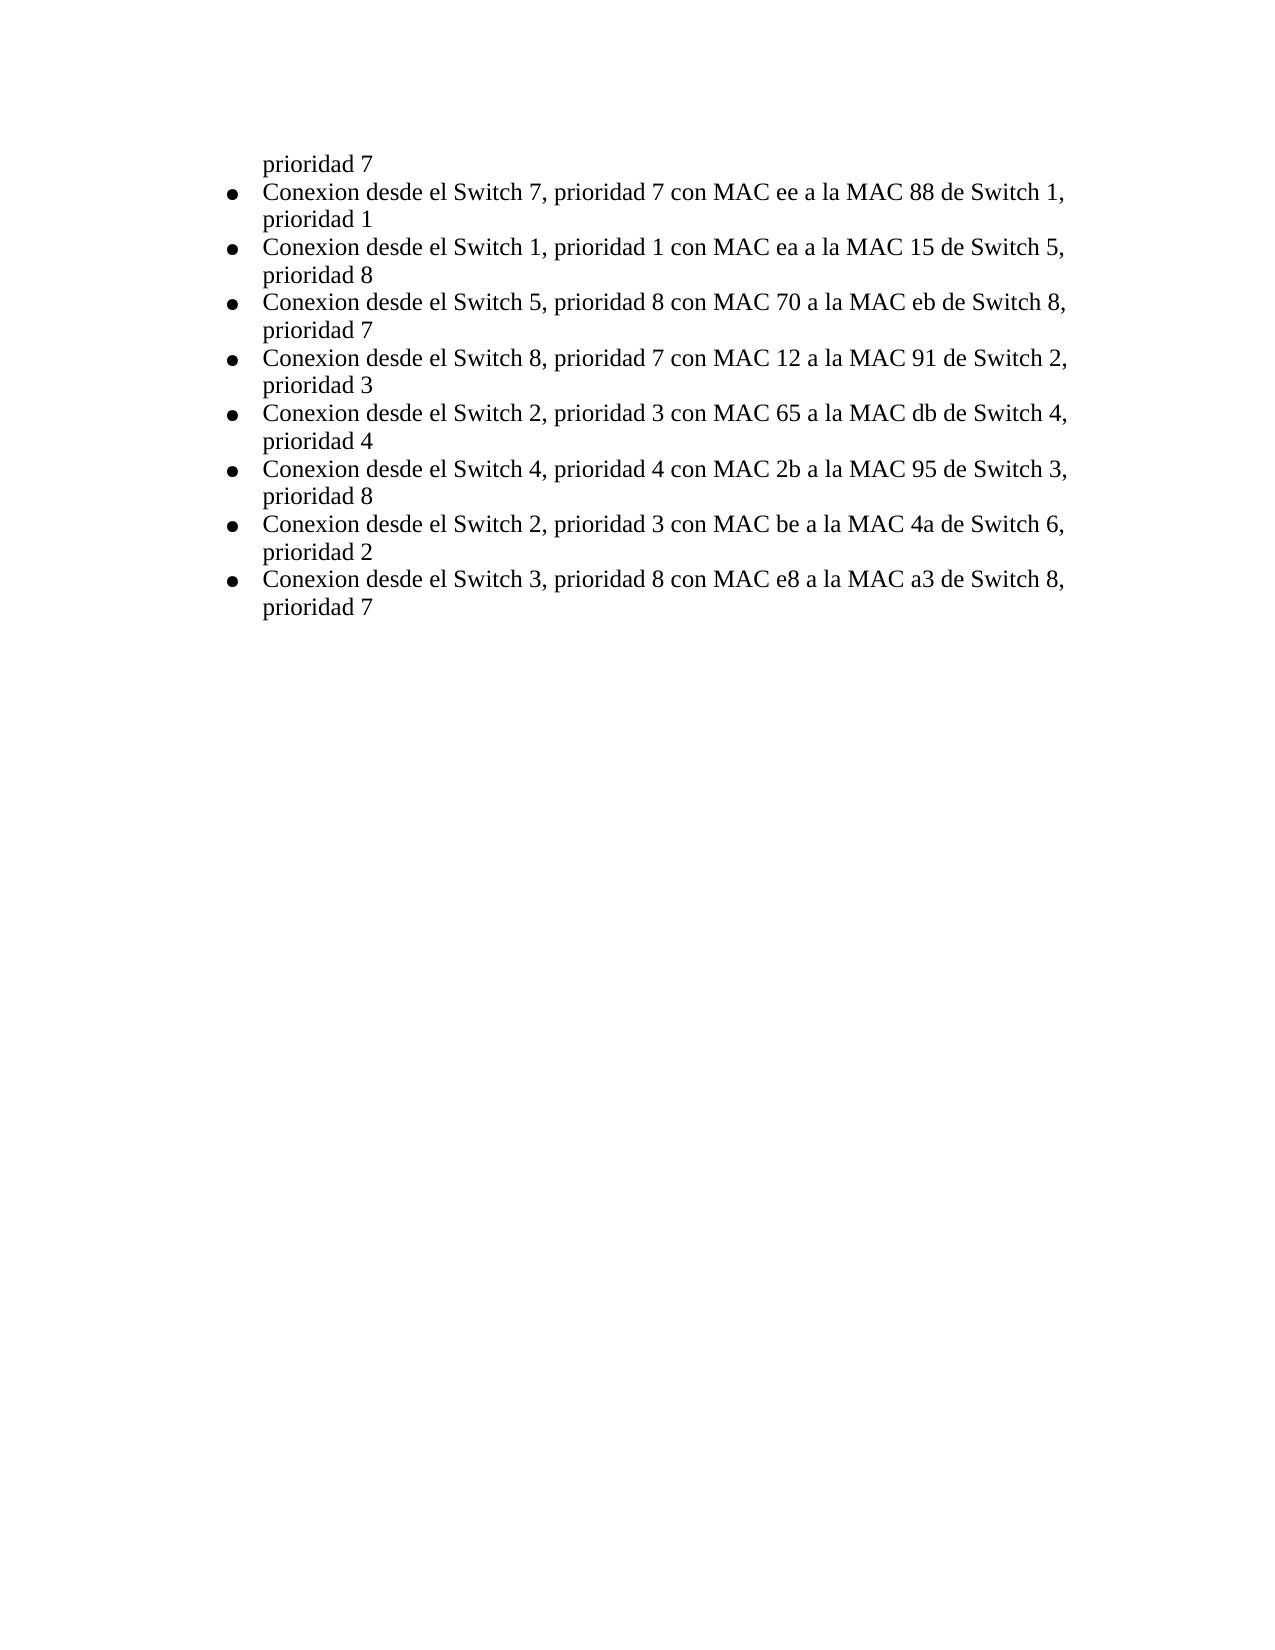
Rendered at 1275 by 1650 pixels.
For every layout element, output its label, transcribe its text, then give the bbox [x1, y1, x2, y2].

list Conexion desde el Switch 3, prioridad 8 con MAC e8 a la MAC a3 de Switch 8, prioridad 7 [225, 566, 1087, 621]
list Conexion desde el Switch 5, prioridad 8 con MAC 70 a la MAC eb de Switch 8, prioridad 7 [225, 288, 1087, 344]
list Conexion desde el Switch 4, prioridad 4 con MAC 2b a la MAC 95 de Switch 3, prioridad 8 [225, 455, 1087, 510]
list Conexion desde el Switch 8, prioridad 7 con MAC 12 a la MAC 91 de Switch 2, prioridad 3 [225, 344, 1087, 399]
list Conexion desde el Switch 2, prioridad 3 con MAC 65 a la MAC db de Switch 4, prioridad 4 [225, 399, 1087, 455]
list Conexion desde el Switch 2, prioridad 3 con MAC be a la MAC 4a de Switch 6, prioridad 2 [225, 510, 1087, 566]
list Conexion desde el Switch 7, prioridad 7 con MAC ee a la MAC 88 de Switch 1, prioridad 1 [225, 178, 1087, 233]
list Conexion desde el Switch 1, prioridad 1 con MAC ea a la MAC 15 de Switch 5, prioridad 8 [225, 233, 1087, 288]
list prioridad 7 [225, 150, 1087, 178]
